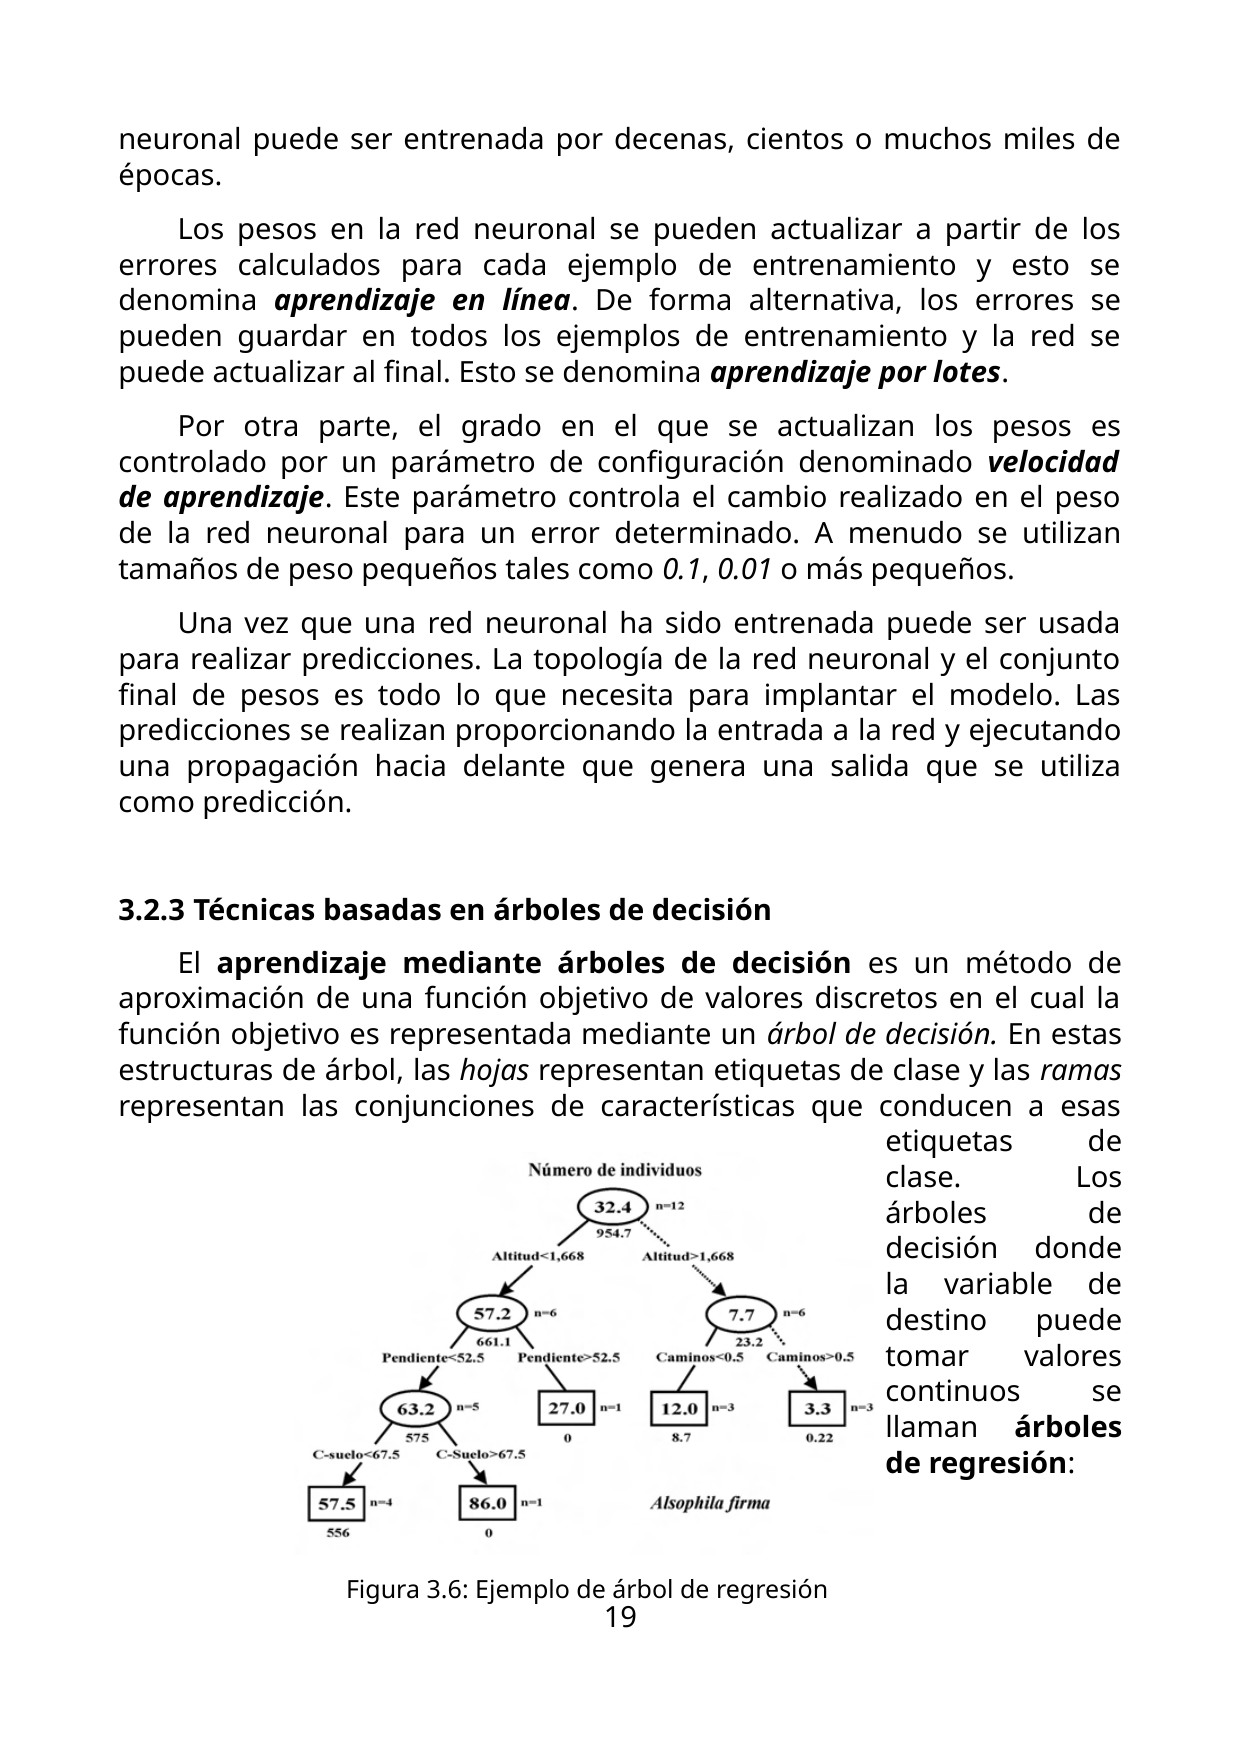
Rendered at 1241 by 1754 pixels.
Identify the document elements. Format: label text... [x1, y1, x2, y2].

subtitle Técnicas basadas en árboles de decisión [118, 890, 1122, 929]
picture [295, 1152, 886, 1555]
text Una vez que una red neuronal ha sido entrenada puede ser usada para realizar predicciones. La topología de la red neuronal y el conjunto final de pesos es todo lo que necesita para implantar el modelo. Las predicciones se realizan proporcionando la entrada a la red y ejecutando una propagación hacia delante que genera una salida que se utiliza como predicción. [118, 602, 1122, 821]
text Por otra parte, el grado en el que se actualizan los pesos es controlado por un parámetro de configuración denominado velocidad de aprendizaje. Este parámetro controla el cambio realizado en el peso de la red neuronal para un error determinado. A menudo se utilizan tamaños de peso pequeños tales como 0.1, 0.01 o más pequeños. [118, 405, 1122, 588]
text Figura 3.6: Ejemplo de árbol de regresión [295, 1555, 885, 1605]
text neuronal puede ser entrenada por decenas, cientos o muchos miles de épocas. [118, 118, 1122, 193]
text El aprendizaje mediante árboles de decisión es un método de aproximación de una función objetivo de valores discretos en el cual la función objetivo es representada mediante un árbol de decisión. En estas estructuras de árbol, las hojas representan etiquetas de clase y las ramas representan las conjunciones de características que conducen a esas etiquetas de clase. Los árboles de decisión donde la variable de destino puede tomar valores continuos se llaman árboles de regresión: [118, 942, 1122, 1152]
text Los pesos en la red neuronal se pueden actualizar a partir de los errores calculados para cada ejemplo de entrenamiento y esto se denomina aprendizaje en línea. De forma alternativa, los errores se pueden guardar en todos los ejemplos de entrenamiento y la red se puede actualizar al final. Esto se denomina aprendizaje por lotes. [118, 208, 1122, 391]
